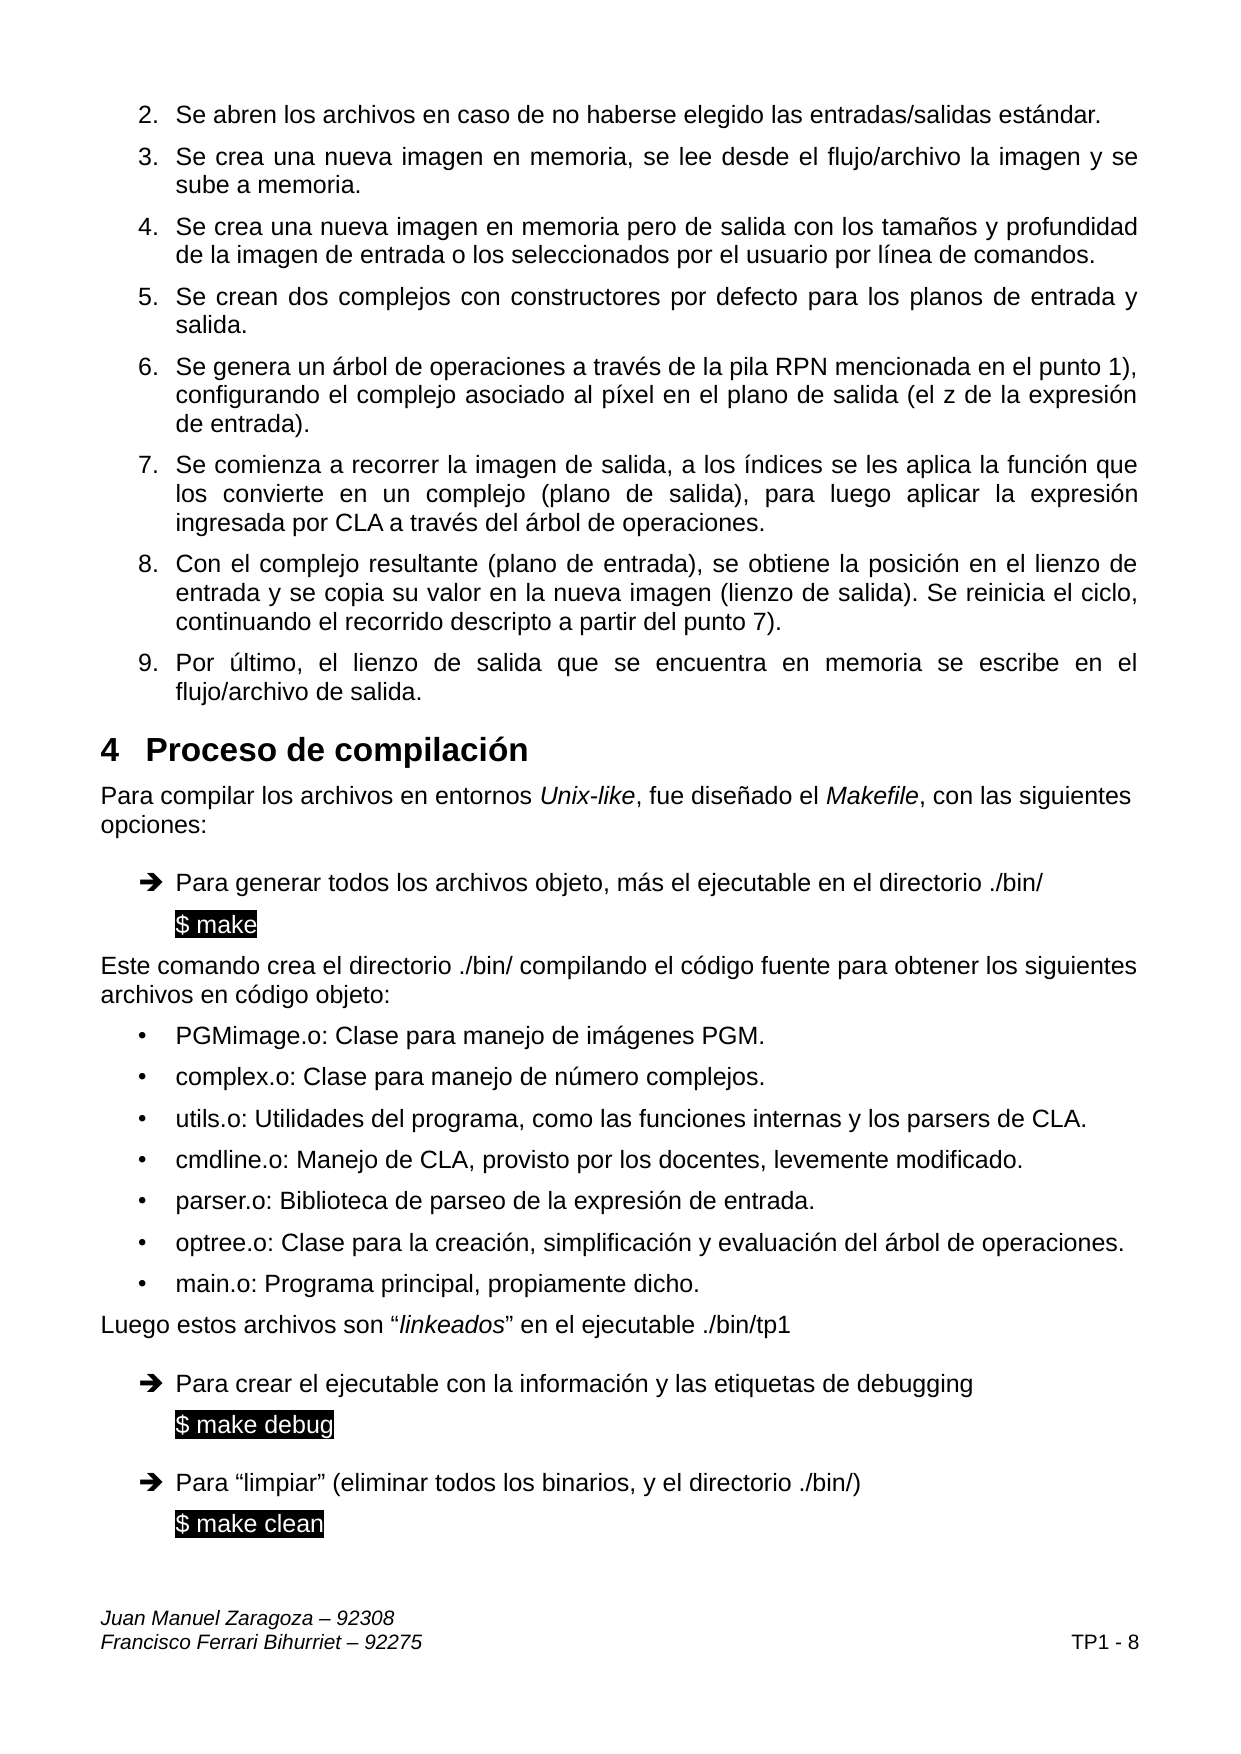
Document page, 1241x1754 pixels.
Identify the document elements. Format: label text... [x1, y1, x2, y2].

text Luego estos archivos son “linkeados” en el ejecutable ./bin/tp1 [100, 1310, 1140, 1339]
list $ make clean [138, 1509, 1140, 1538]
list Con el complejo resultante (plano de entrada), se obtiene la posición en el lienzo de entrada y se copia su valor en la nueva imagen (lienzo de salida). Se reinicia el ciclo, continuando el recorrido descripto a partir del punto 7). [138, 549, 1140, 635]
list PGMimage.o: Clase para manejo de imágenes PGM. [138, 1021, 1140, 1050]
subtitle Proceso de compilación [100, 730, 1140, 769]
list Se crea una nueva imagen en memoria pero de salida con los tamaños y profundidad de la imagen de entrada o los seleccionados por el usuario por línea de comandos. [138, 212, 1140, 269]
list Para crear el ejecutable con la información y las etiquetas de debugging [138, 1369, 1140, 1397]
list Se comienza a recorrer la imagen de salida, a los índices se les aplica la función que los convierte en un complejo (plano de salida), para luego aplicar la expresión ingresada por CLA a través del árbol de operaciones. [138, 450, 1140, 537]
text Este comando crea el directorio ./bin/ compilando el código fuente para obtener los siguientes archivos en código objeto: [100, 951, 1140, 1008]
list $ make [138, 909, 1140, 938]
list Para generar todos los archivos objeto, más el ejecutable en el directorio ./bin/ [138, 868, 1140, 897]
list complex.o: Clase para manejo de número complejos. [138, 1062, 1140, 1091]
list Se crean dos complejos con constructores por defecto para los planos de entrada y salida. [138, 282, 1140, 339]
list parser.o: Biblioteca de parseo de la expresión de entrada. [138, 1186, 1140, 1215]
list Se genera un árbol de operaciones a través de la pila RPN mencionada en el punto 1), configurando el complejo asociado al píxel en el plano de salida (el z de la expresión de entrada). [138, 352, 1140, 438]
list optree.o: Clase para la creación, simplificación y evaluación del árbol de operaciones. [138, 1228, 1140, 1257]
list $ make debug [138, 1410, 1140, 1439]
list Se crea una nueva imagen en memoria, se lee desde el flujo/archivo la imagen y se sube a memoria. [138, 142, 1140, 199]
list cmdline.o: Manejo de CLA, provisto por los docentes, levemente modificado. [138, 1145, 1140, 1174]
list Por último, el lienzo de salida que se encuentra en memoria se escribe en el flujo/archivo de salida. [138, 648, 1140, 705]
list utils.o: Utilidades del programa, como las funciones internas y los parsers de CLA. [138, 1104, 1140, 1132]
list main.o: Programa principal, propiamente dicho. [138, 1269, 1140, 1298]
list Para “limpiar” (eliminar todos los binarios, y el directorio ./bin/) [138, 1468, 1140, 1497]
list Se abren los archivos en caso de no haberse elegido las entradas/salidas estándar. [138, 100, 1140, 129]
text Para compilar los archivos en entornos Unix-like, fue diseñado el Makefile, con las siguientes opciones: [100, 781, 1140, 839]
